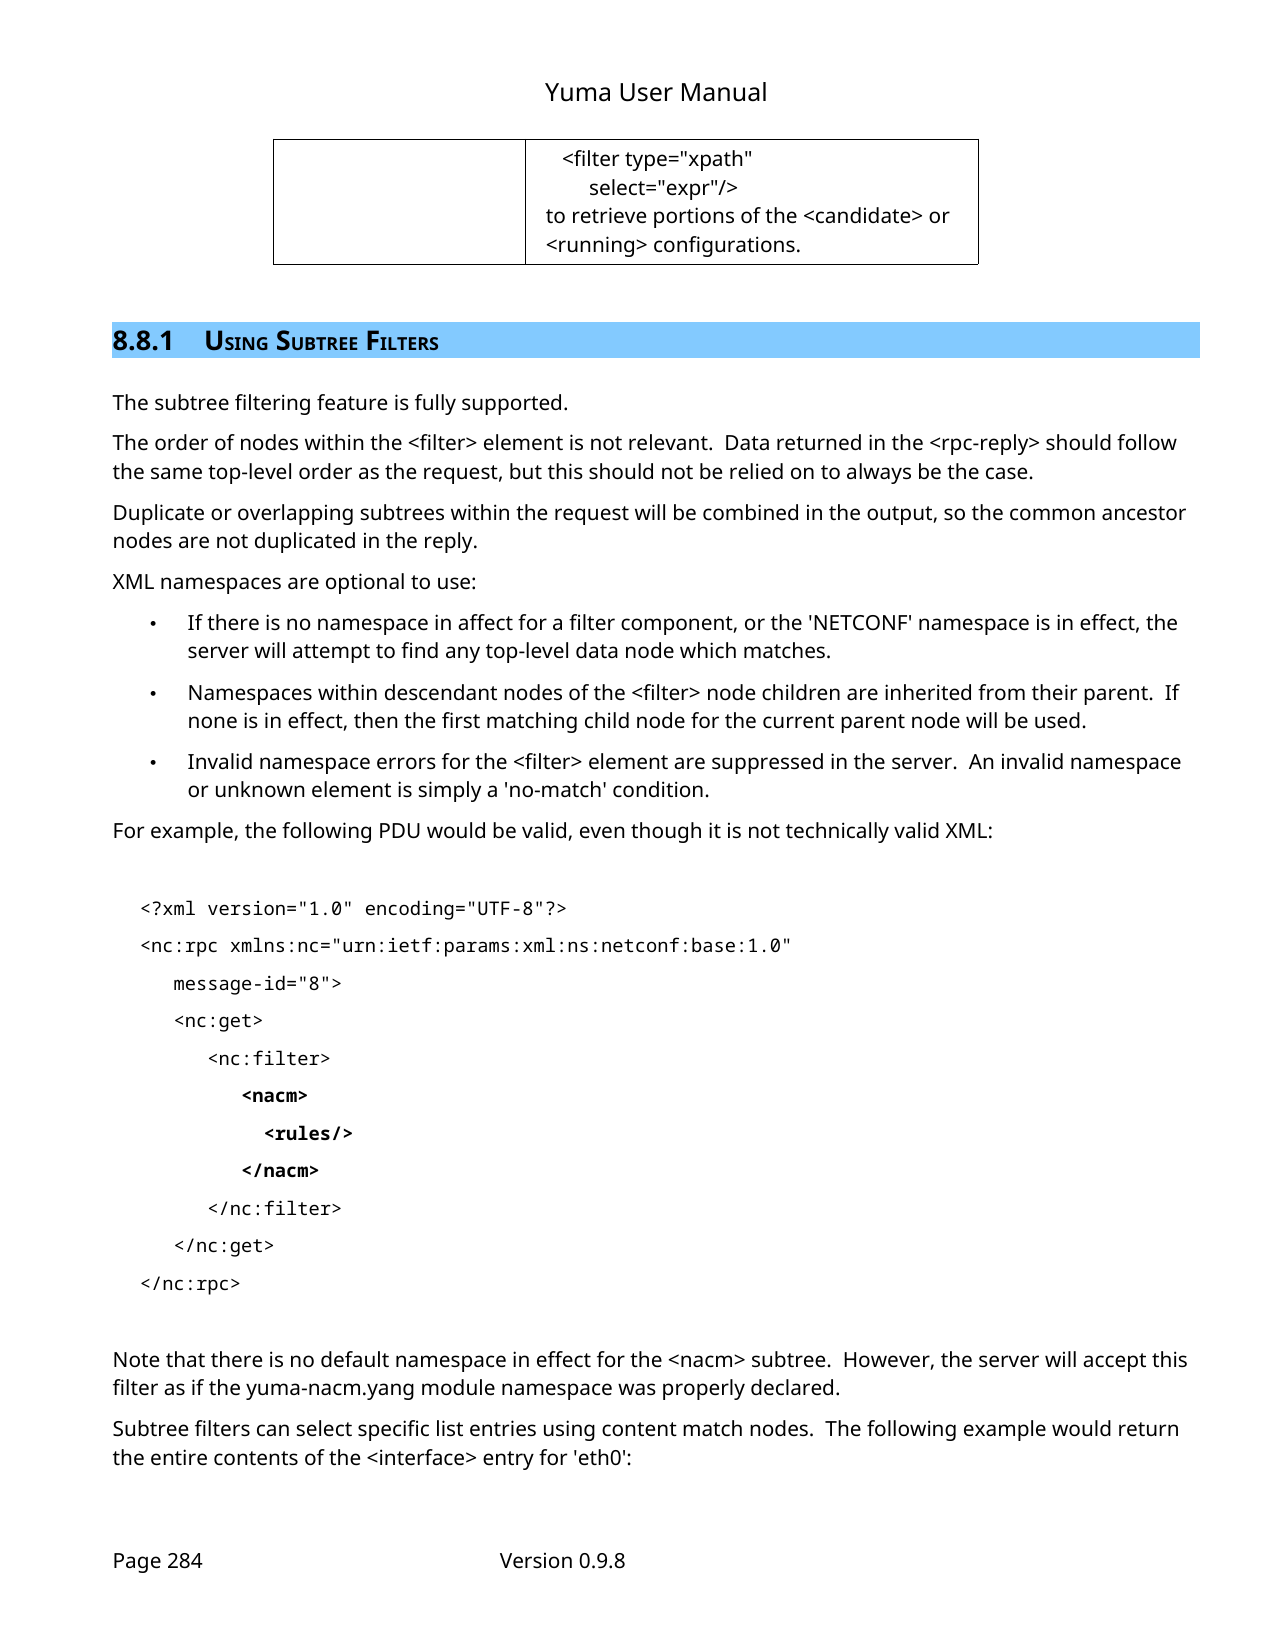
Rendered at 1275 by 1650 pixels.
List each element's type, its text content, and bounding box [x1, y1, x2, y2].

text </nc:rpc> [139, 1270, 1200, 1295]
text Note that there is no default namespace in effect for the <nacm> subtree. However, the server will accept this filter as if the yuma-nacm.yang module namespace was properly declared. [112, 1345, 1200, 1402]
list If there is no namespace in affect for a filter component, or the 'NETCONF' namespace is in effect, the server will attempt to find any top-level data node which matches. [150, 608, 1200, 665]
table_cell <filter type="xpath" select="expr"/> to retrieve portions of the <candidate> or <running> configurations. [526, 140, 978, 264]
subtitle Using Subtree Filters [112, 322, 1200, 358]
text </nacm> [139, 1157, 1200, 1183]
text message-id="8"> [139, 970, 1200, 995]
text <rules/> [139, 1120, 1200, 1145]
list Invalid namespace errors for the <filter> element are suppressed in the server. An invalid namespace or unknown element is simply a 'no-match' condition. [150, 747, 1200, 804]
text </nc:get> [139, 1232, 1200, 1258]
text <nc:get> [139, 1007, 1200, 1033]
text <nc:filter> [139, 1045, 1200, 1070]
text <?xml version="1.0" encoding="UTF-8"?> [139, 895, 1200, 920]
text XML namespaces are optional to use: [112, 567, 1200, 596]
text Subtree filters can select specific list entries using content match nodes. The following example would return the entire contents of the <interface> entry for 'eth0': [112, 1414, 1200, 1471]
text </nc:filter> [139, 1195, 1200, 1220]
list Namespaces within descendant nodes of the <filter> node children are inherited from their parent. If none is in effect, then the first matching child node for the current parent node will be used. [150, 678, 1200, 734]
text The subtree filtering feature is fully supported. [112, 388, 1200, 416]
text <nacm> [139, 1082, 1200, 1108]
text The order of nodes within the <filter> element is not relevant. Data returned in the <rpc-reply> should follow the same top-level order as the request, but this should not be relied on to always be the case. [112, 428, 1200, 485]
text For example, the following PDU would be valid, even though it is not technically valid XML: [112, 816, 1200, 845]
table_cell [274, 140, 525, 264]
text <nc:rpc xmlns:nc="urn:ietf:params:xml:ns:netconf:base:1.0" [139, 932, 1200, 958]
text Duplicate or overlapping subtrees within the request will be combined in the output, so the common ancestor nodes are not duplicated in the reply. [112, 498, 1200, 555]
